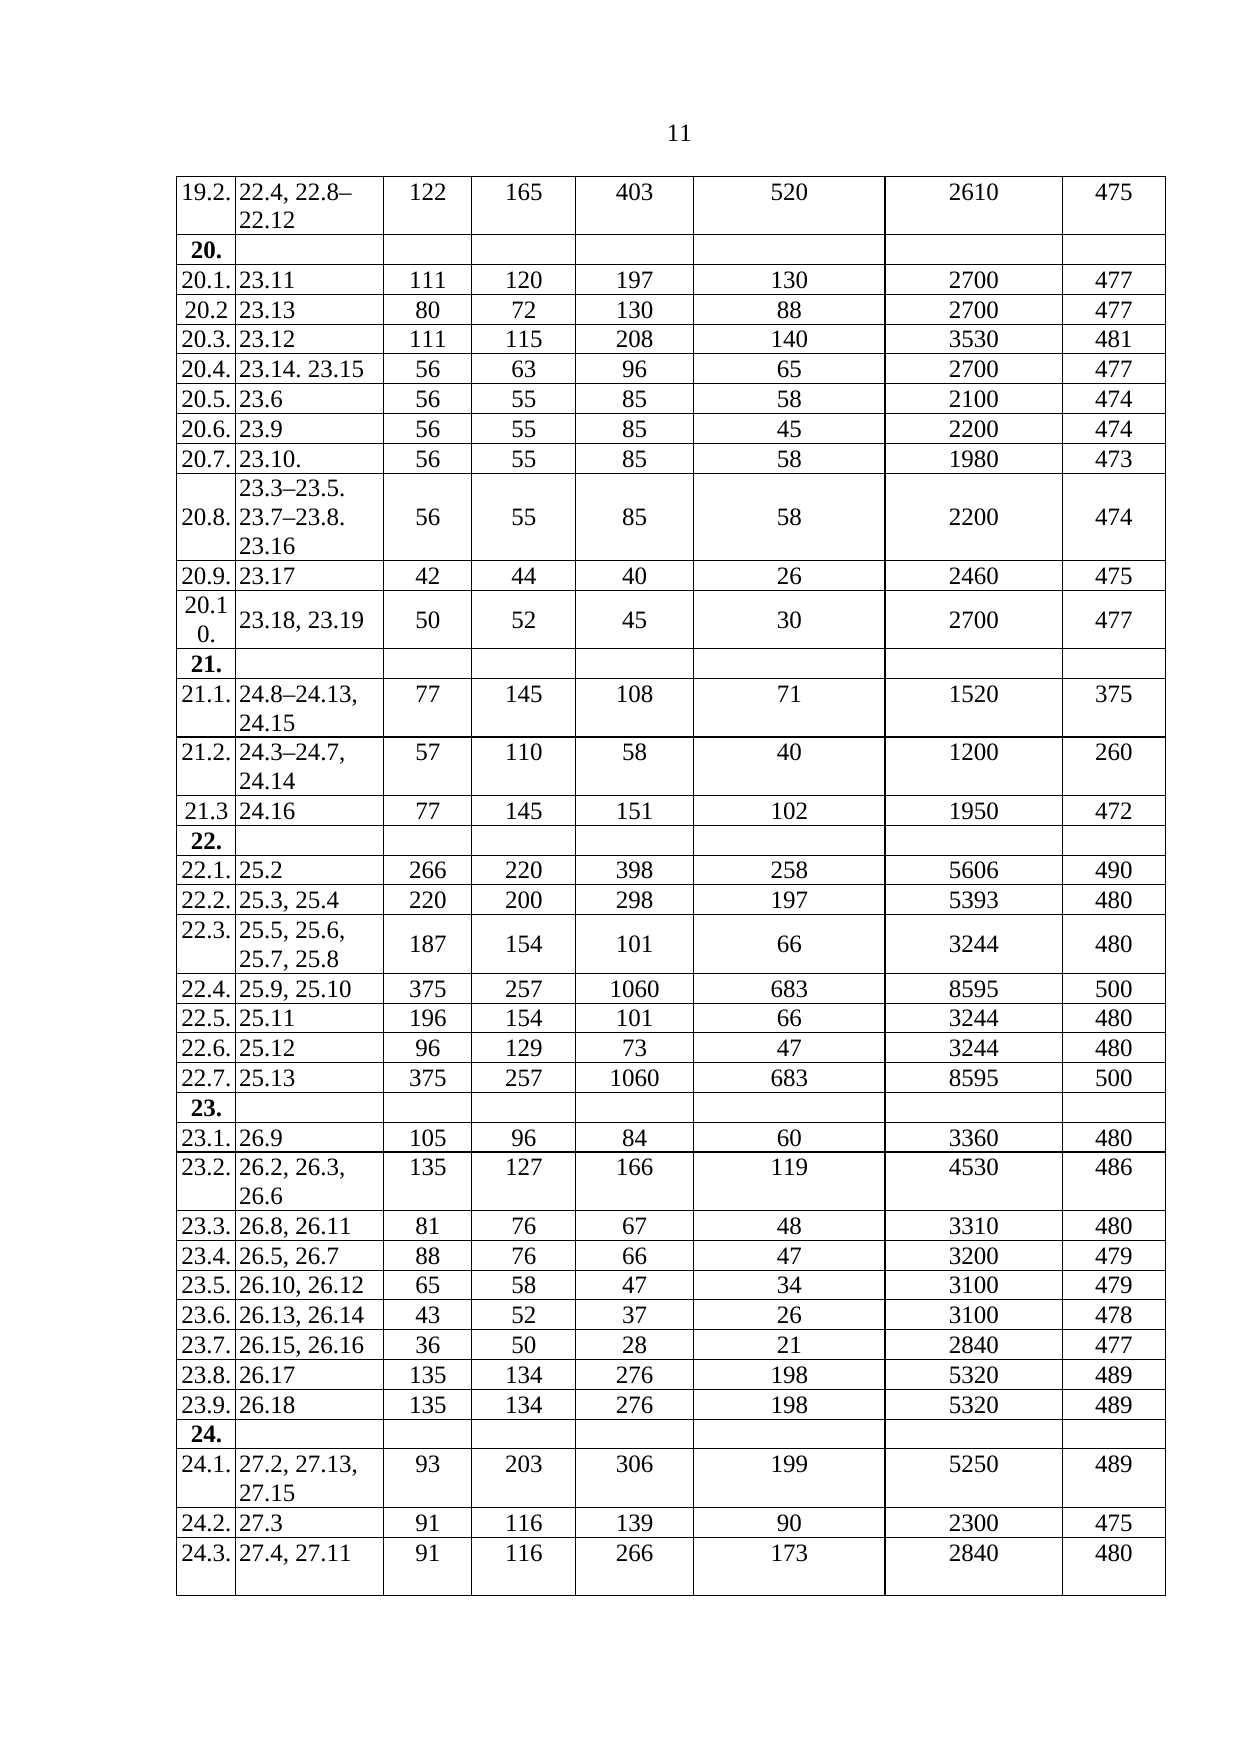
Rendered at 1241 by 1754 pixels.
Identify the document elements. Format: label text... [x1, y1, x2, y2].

table_cell 20.7. [177, 444, 235, 472]
table_cell 25.5, 25.6, 25.7, 25.8 [236, 915, 383, 973]
table_cell 65 [384, 1271, 471, 1299]
table_cell [886, 649, 1062, 678]
table_cell 63 [472, 354, 575, 383]
table_cell 489 [1063, 1449, 1165, 1507]
table_cell 3310 [886, 1211, 1062, 1240]
table_cell 22. [177, 826, 235, 854]
table_cell 145 [472, 679, 575, 736]
table_cell 165 [472, 177, 575, 234]
table_cell 3530 [886, 325, 1062, 353]
table_cell 73 [576, 1033, 693, 1062]
table_cell [384, 1420, 471, 1448]
table_cell 105 [384, 1123, 471, 1151]
table_cell 52 [472, 591, 575, 648]
table_cell 2700 [886, 295, 1062, 323]
table_cell 26 [694, 1300, 884, 1329]
table_cell 403 [576, 177, 693, 234]
table_cell 20.6. [177, 414, 235, 443]
table_cell 306 [576, 1449, 693, 1507]
table_cell 480 [1063, 1004, 1165, 1032]
table_cell 23.6 [236, 384, 383, 413]
table_cell [384, 1093, 471, 1122]
table_cell 1060 [576, 1063, 693, 1092]
table_cell 23. [177, 1093, 235, 1122]
table_cell 55 [472, 384, 575, 413]
table_cell 58 [694, 474, 884, 560]
table_cell 474 [1063, 384, 1165, 413]
table_cell 23.5. [177, 1271, 235, 1299]
table_cell 26.18 [236, 1390, 383, 1418]
table_cell 115 [472, 325, 575, 353]
table_cell 58 [694, 384, 884, 413]
table_cell 139 [576, 1508, 693, 1537]
table_cell 20. [177, 235, 235, 264]
table_cell 490 [1063, 856, 1165, 884]
table_cell 1060 [576, 974, 693, 1002]
table_cell [236, 235, 383, 264]
table_cell 8595 [886, 1063, 1062, 1092]
table_cell 2840 [886, 1538, 1062, 1595]
table_cell 119 [694, 1153, 884, 1210]
table_cell 110 [472, 738, 575, 795]
table_cell 27.3 [236, 1508, 383, 1537]
table_cell [236, 1420, 383, 1448]
table_cell 55 [472, 474, 575, 560]
table_cell 45 [694, 414, 884, 443]
table_cell [236, 826, 383, 854]
table_cell 477 [1063, 295, 1165, 323]
table_cell 47 [576, 1271, 693, 1299]
table_cell 2200 [886, 414, 1062, 443]
table_cell 472 [1063, 796, 1165, 825]
table_cell 22.4. [177, 974, 235, 1002]
table_cell 24.16 [236, 796, 383, 825]
table_cell 473 [1063, 444, 1165, 472]
table_cell 45 [576, 591, 693, 648]
table_cell [576, 1420, 693, 1448]
table_cell 76 [472, 1211, 575, 1240]
table_cell 130 [694, 265, 884, 294]
table_cell 474 [1063, 414, 1165, 443]
table_cell 500 [1063, 974, 1165, 1002]
table_cell 24.8–24.13, 24.15 [236, 679, 383, 736]
table_cell [576, 1093, 693, 1122]
table_cell 20.5. [177, 384, 235, 413]
table_cell 478 [1063, 1300, 1165, 1329]
table_cell 480 [1063, 915, 1165, 973]
table_cell 48 [694, 1211, 884, 1240]
table_cell 36 [384, 1330, 471, 1359]
table_cell 50 [472, 1330, 575, 1359]
table_cell 30 [694, 591, 884, 648]
table_cell 88 [694, 295, 884, 323]
table_cell 683 [694, 974, 884, 1002]
table_cell [472, 1093, 575, 1122]
table_cell 475 [1063, 1508, 1165, 1537]
table_cell 21 [694, 1330, 884, 1359]
table_cell 26 [694, 561, 884, 589]
table_cell 26.15, 26.16 [236, 1330, 383, 1359]
table_cell [886, 826, 1062, 854]
table_cell 20.2 [177, 295, 235, 323]
table_cell 96 [384, 1033, 471, 1062]
table_cell 66 [694, 1004, 884, 1032]
table_cell 480 [1063, 1538, 1165, 1595]
table_cell 111 [384, 265, 471, 294]
table_cell [576, 826, 693, 854]
table_cell 196 [384, 1004, 471, 1032]
table_cell [886, 235, 1062, 264]
table_cell 84 [576, 1123, 693, 1151]
table_cell 26.17 [236, 1360, 383, 1389]
table_cell 23.3. [177, 1211, 235, 1240]
table_cell [576, 649, 693, 678]
table_cell 135 [384, 1153, 471, 1210]
table_cell 25.2 [236, 856, 383, 884]
table_cell 480 [1063, 885, 1165, 914]
table_cell 55 [472, 414, 575, 443]
table_cell [472, 235, 575, 264]
table_cell 276 [576, 1360, 693, 1389]
table_cell 122 [384, 177, 471, 234]
table_cell 257 [472, 1063, 575, 1092]
table_cell [472, 649, 575, 678]
table_cell 116 [472, 1508, 575, 1537]
table_cell 23.7. [177, 1330, 235, 1359]
table_cell 2840 [886, 1330, 1062, 1359]
table_cell 77 [384, 679, 471, 736]
table_cell 26.9 [236, 1123, 383, 1151]
table_cell 477 [1063, 265, 1165, 294]
table_cell 24.2. [177, 1508, 235, 1537]
table_cell 25.11 [236, 1004, 383, 1032]
table_cell 2700 [886, 265, 1062, 294]
table_cell 683 [694, 1063, 884, 1092]
table_cell 77 [384, 796, 471, 825]
table_cell 258 [694, 856, 884, 884]
table_cell 24.1. [177, 1449, 235, 1507]
table_cell 80 [384, 295, 471, 323]
table_cell 23.13 [236, 295, 383, 323]
table_cell 375 [384, 974, 471, 1002]
table_cell 116 [472, 1538, 575, 1595]
table_cell 22.3. [177, 915, 235, 973]
table_cell 2610 [886, 177, 1062, 234]
table_cell 3244 [886, 915, 1062, 973]
table_cell 489 [1063, 1360, 1165, 1389]
table_cell 208 [576, 325, 693, 353]
table_cell 85 [576, 444, 693, 472]
table_cell 200 [472, 885, 575, 914]
table_cell 140 [694, 325, 884, 353]
table_cell 520 [694, 177, 884, 234]
table_cell 102 [694, 796, 884, 825]
table_cell 480 [1063, 1033, 1165, 1062]
table_cell 24.3–24.7, 24.14 [236, 738, 383, 795]
table_cell 166 [576, 1153, 693, 1210]
table_cell 21.3 [177, 796, 235, 825]
table_cell 480 [1063, 1211, 1165, 1240]
table_cell 23.9 [236, 414, 383, 443]
table_cell [472, 1420, 575, 1448]
table_cell 23.1. [177, 1123, 235, 1151]
table_cell 44 [472, 561, 575, 589]
table_cell 60 [694, 1123, 884, 1151]
table_cell 96 [576, 354, 693, 383]
table_cell 475 [1063, 177, 1165, 234]
table_cell 91 [384, 1538, 471, 1595]
table_cell 23.4. [177, 1241, 235, 1269]
table_cell 486 [1063, 1153, 1165, 1210]
table_cell 55 [472, 444, 575, 472]
table_cell 135 [384, 1360, 471, 1389]
table_cell 47 [694, 1033, 884, 1062]
table_cell 26.13, 26.14 [236, 1300, 383, 1329]
table_cell [694, 1093, 884, 1122]
table_cell 266 [384, 856, 471, 884]
table_cell 20.9. [177, 561, 235, 589]
table_cell [384, 235, 471, 264]
table_cell [576, 235, 693, 264]
table_cell 22.5. [177, 1004, 235, 1032]
table_cell 198 [694, 1360, 884, 1389]
table_cell 24.3. [177, 1538, 235, 1595]
table_cell 40 [576, 561, 693, 589]
table_cell 21.1. [177, 679, 235, 736]
table_cell 43 [384, 1300, 471, 1329]
table_cell 37 [576, 1300, 693, 1329]
table_cell 4530 [886, 1153, 1062, 1210]
table_cell 298 [576, 885, 693, 914]
table_cell [1063, 1420, 1165, 1448]
table_cell 25.3, 25.4 [236, 885, 383, 914]
table_cell 154 [472, 915, 575, 973]
table_cell [886, 1093, 1062, 1122]
table_cell 58 [472, 1271, 575, 1299]
table_cell 26.8, 26.11 [236, 1211, 383, 1240]
table_cell 22.4, 22.8–22.12 [236, 177, 383, 234]
table_cell 129 [472, 1033, 575, 1062]
table_cell 489 [1063, 1390, 1165, 1418]
table_cell [1063, 235, 1165, 264]
table_cell 198 [694, 1390, 884, 1418]
table_cell [1063, 826, 1165, 854]
table_cell 40 [694, 738, 884, 795]
table_cell 66 [694, 915, 884, 973]
table_cell 479 [1063, 1271, 1165, 1299]
table_cell 154 [472, 1004, 575, 1032]
table_cell 276 [576, 1390, 693, 1418]
table_cell 24. [177, 1420, 235, 1448]
table_cell 5393 [886, 885, 1062, 914]
table_cell 28 [576, 1330, 693, 1359]
table_cell [694, 826, 884, 854]
table_cell 101 [576, 1004, 693, 1032]
table_cell 27.4, 27.11 [236, 1538, 383, 1595]
table_cell 23.3–23.5. 23.7–23.8. 23.16 [236, 474, 383, 560]
table_cell 475 [1063, 561, 1165, 589]
table_cell 85 [576, 474, 693, 560]
table_cell 56 [384, 354, 471, 383]
table_cell 22.2. [177, 885, 235, 914]
table_cell 481 [1063, 325, 1165, 353]
table_cell 130 [576, 295, 693, 323]
table_cell 1520 [886, 679, 1062, 736]
table_cell 66 [576, 1241, 693, 1269]
table_cell 2100 [886, 384, 1062, 413]
table_cell [472, 826, 575, 854]
table_cell 50 [384, 591, 471, 648]
table_cell 42 [384, 561, 471, 589]
table_cell 22.7. [177, 1063, 235, 1092]
table_cell 2300 [886, 1508, 1062, 1537]
table_cell 199 [694, 1449, 884, 1507]
table_cell 23.9. [177, 1390, 235, 1418]
table_cell 96 [472, 1123, 575, 1151]
table_cell 398 [576, 856, 693, 884]
table_cell [694, 1420, 884, 1448]
table_cell 2700 [886, 354, 1062, 383]
table_cell 477 [1063, 354, 1165, 383]
table_cell 135 [384, 1390, 471, 1418]
table_cell 474 [1063, 474, 1165, 560]
table_cell 3244 [886, 1033, 1062, 1062]
table_cell [1063, 649, 1165, 678]
table_cell 120 [472, 265, 575, 294]
table_cell [384, 649, 471, 678]
table_cell 5320 [886, 1360, 1062, 1389]
table_cell 56 [384, 444, 471, 472]
table_cell 480 [1063, 1123, 1165, 1151]
table_cell 88 [384, 1241, 471, 1269]
table_cell 85 [576, 384, 693, 413]
table_cell 93 [384, 1449, 471, 1507]
table_cell 25.9, 25.10 [236, 974, 383, 1002]
table_cell 85 [576, 414, 693, 443]
table_cell 22.1. [177, 856, 235, 884]
table_cell 25.13 [236, 1063, 383, 1092]
table_cell 203 [472, 1449, 575, 1507]
table_cell 22.6. [177, 1033, 235, 1062]
table_cell 23.17 [236, 561, 383, 589]
table_cell 5250 [886, 1449, 1062, 1507]
table_cell 57 [384, 738, 471, 795]
table_cell 173 [694, 1538, 884, 1595]
table_cell 20.8. [177, 474, 235, 560]
table_cell 260 [1063, 738, 1165, 795]
table_cell 23.18, 23.19 [236, 591, 383, 648]
table_cell 197 [576, 265, 693, 294]
table_cell 3200 [886, 1241, 1062, 1269]
table_cell 56 [384, 474, 471, 560]
table_cell 27.2, 27.13, 27.15 [236, 1449, 383, 1507]
table_cell 19.2. [177, 177, 235, 234]
table_cell 23.2. [177, 1153, 235, 1210]
table_cell 23.12 [236, 325, 383, 353]
table_cell [694, 649, 884, 678]
table_cell 23.14. 23.15 [236, 354, 383, 383]
table_cell [694, 235, 884, 264]
table_cell 21.2. [177, 738, 235, 795]
table_cell 145 [472, 796, 575, 825]
table_cell 71 [694, 679, 884, 736]
table_cell [384, 826, 471, 854]
table_cell 197 [694, 885, 884, 914]
table_cell 1950 [886, 796, 1062, 825]
table_cell 375 [384, 1063, 471, 1092]
table_cell 2460 [886, 561, 1062, 589]
table_cell 477 [1063, 1330, 1165, 1359]
table_cell 134 [472, 1390, 575, 1418]
table_cell 20.3. [177, 325, 235, 353]
table_cell [236, 1093, 383, 1122]
table_cell 2200 [886, 474, 1062, 560]
table_cell 58 [694, 444, 884, 472]
table_cell 1980 [886, 444, 1062, 472]
table_cell 52 [472, 1300, 575, 1329]
table_cell 257 [472, 974, 575, 1002]
table_cell 266 [576, 1538, 693, 1595]
table_cell 56 [384, 384, 471, 413]
table_cell 3244 [886, 1004, 1062, 1032]
table_cell 23.6. [177, 1300, 235, 1329]
table_cell 81 [384, 1211, 471, 1240]
table_cell 220 [384, 885, 471, 914]
table_cell 20.10. [177, 591, 235, 648]
table_cell 111 [384, 325, 471, 353]
table_cell 58 [576, 738, 693, 795]
table_cell 67 [576, 1211, 693, 1240]
table_cell 108 [576, 679, 693, 736]
table_cell 23.8. [177, 1360, 235, 1389]
table_cell 8595 [886, 974, 1062, 1002]
table_cell 65 [694, 354, 884, 383]
table_cell 90 [694, 1508, 884, 1537]
table_cell 20.1. [177, 265, 235, 294]
table_cell 3360 [886, 1123, 1062, 1151]
table_cell [886, 1420, 1062, 1448]
table_cell 34 [694, 1271, 884, 1299]
table_cell 477 [1063, 591, 1165, 648]
table_cell 375 [1063, 679, 1165, 736]
table_cell 23.11 [236, 265, 383, 294]
table_cell 21. [177, 649, 235, 678]
table_cell 500 [1063, 1063, 1165, 1092]
table_cell 127 [472, 1153, 575, 1210]
table_cell 3100 [886, 1300, 1062, 1329]
table_cell 1200 [886, 738, 1062, 795]
table_cell 26.2, 26.3, 26.6 [236, 1153, 383, 1210]
table_cell 3100 [886, 1271, 1062, 1299]
table_cell 101 [576, 915, 693, 973]
table_cell 26.10, 26.12 [236, 1271, 383, 1299]
table_cell 47 [694, 1241, 884, 1269]
table_cell 26.5, 26.7 [236, 1241, 383, 1269]
table_cell 220 [472, 856, 575, 884]
table_cell 5606 [886, 856, 1062, 884]
table_cell 23.10. [236, 444, 383, 472]
table_cell 72 [472, 295, 575, 323]
table_cell 479 [1063, 1241, 1165, 1269]
table_cell 76 [472, 1241, 575, 1269]
table_cell 2700 [886, 591, 1062, 648]
table_cell 56 [384, 414, 471, 443]
table_cell 25.12 [236, 1033, 383, 1062]
table_cell 5320 [886, 1390, 1062, 1418]
table_cell 91 [384, 1508, 471, 1537]
table_cell 151 [576, 796, 693, 825]
table_cell [236, 649, 383, 678]
table_cell [1063, 1093, 1165, 1122]
table_cell 20.4. [177, 354, 235, 383]
table_cell 134 [472, 1360, 575, 1389]
table_cell 187 [384, 915, 471, 973]
